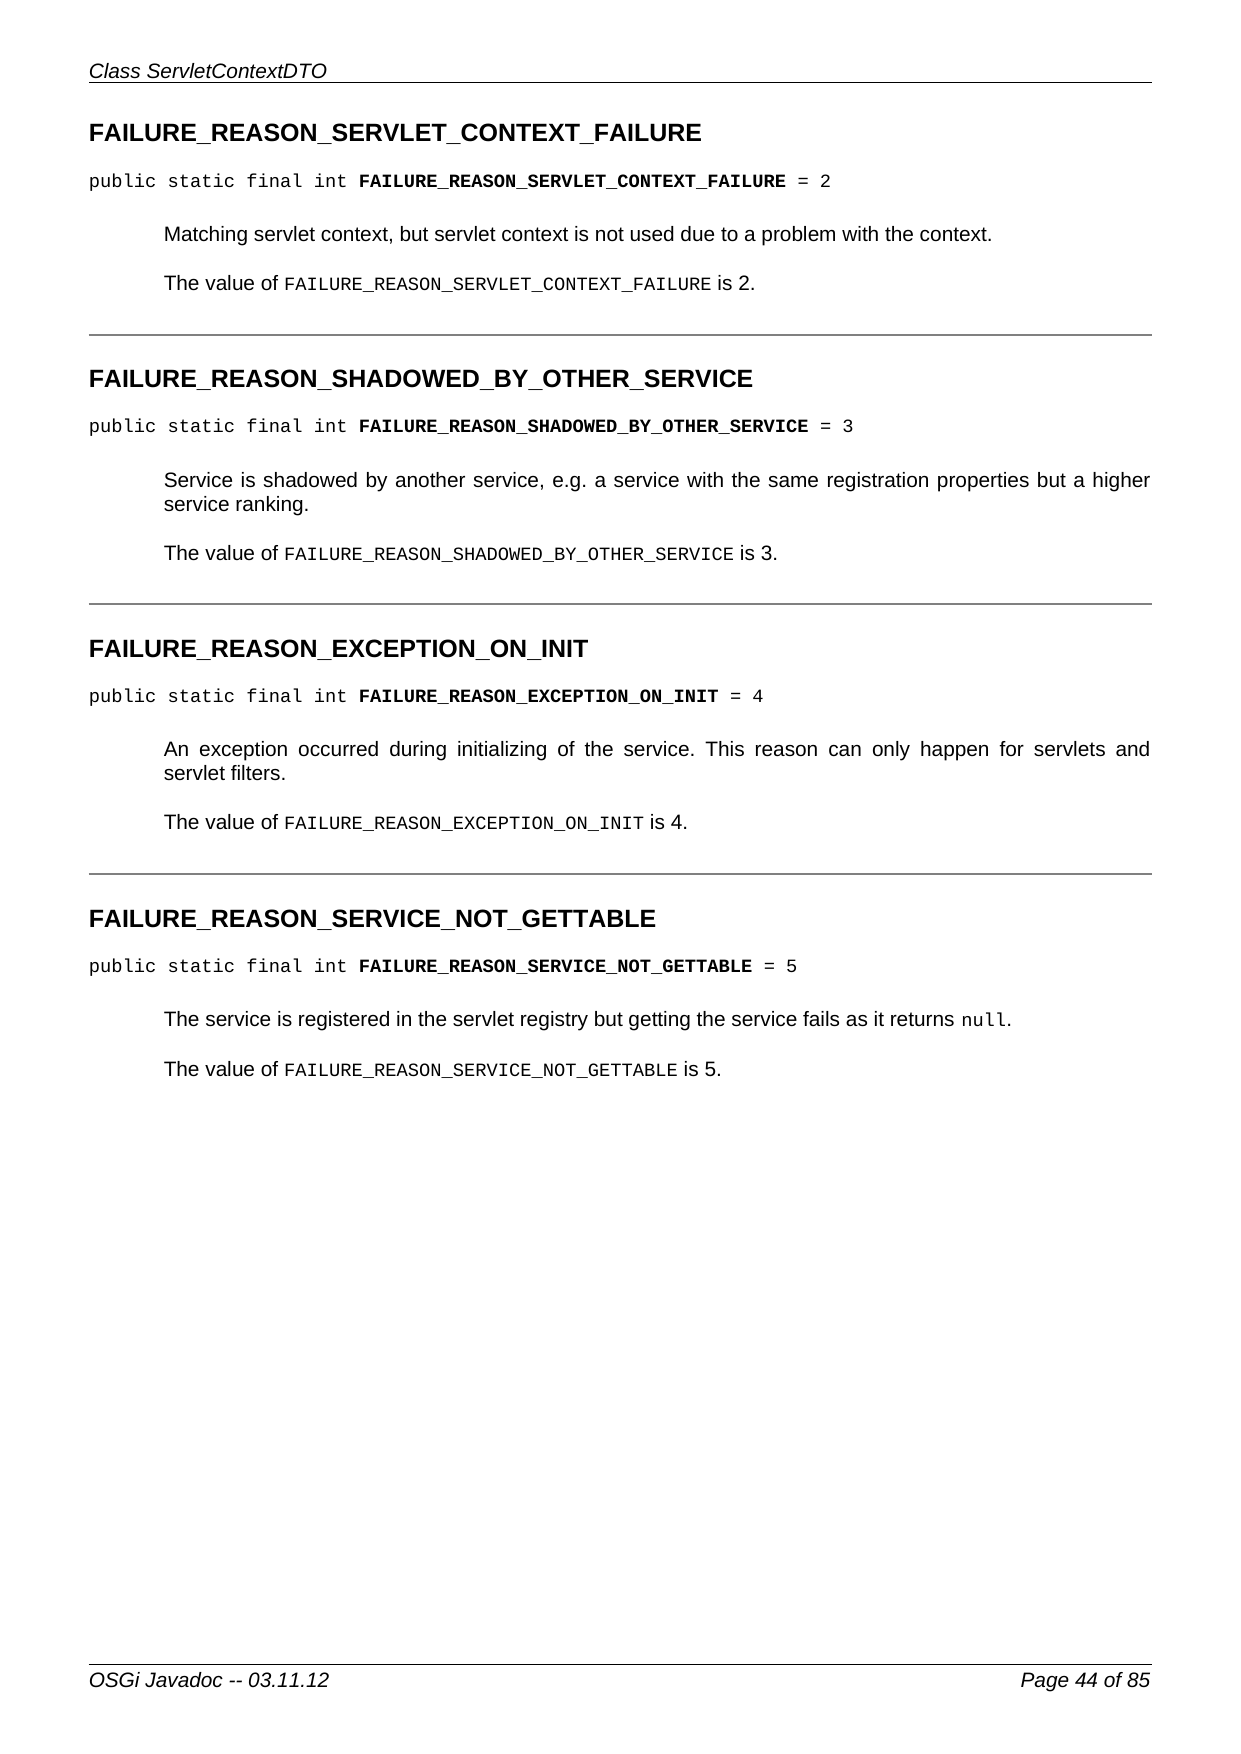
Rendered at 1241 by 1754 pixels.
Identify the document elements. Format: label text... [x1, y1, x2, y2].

subtitle FAILURE_REASON_EXCEPTION_ON_INIT [88, 634, 1152, 663]
text public static final int FAILURE_REASON_EXCEPTION_ON_INIT = 4 [88, 687, 1152, 708]
subtitle FAILURE_REASON_SERVICE_NOT_GETTABLE [88, 903, 1152, 932]
subtitle FAILURE_REASON_SHADOWED_BY_OTHER_SERVICE [88, 364, 1152, 393]
text An exception occurred during initializing of the service. This reason can only happen for servlets and servlet filters. [163, 737, 1152, 785]
text The value of FAILURE_REASON_SHADOWED_BY_OTHER_SERVICE is 3. [163, 540, 1152, 566]
text The value of FAILURE_REASON_SERVICE_NOT_GETTABLE is 5. [163, 1057, 1152, 1082]
text The service is registered in the servlet registry but getting the service fails as it returns null. [163, 1007, 1152, 1032]
text The value of FAILURE_REASON_EXCEPTION_ON_INIT is 4. [163, 810, 1152, 835]
text The value of FAILURE_REASON_SERVLET_CONTEXT_FAILURE is 2. [163, 271, 1152, 296]
text public static final int FAILURE_REASON_SHADOWED_BY_OTHER_SERVICE = 3 [88, 417, 1152, 438]
text public static final int FAILURE_REASON_SERVICE_NOT_GETTABLE = 5 [88, 956, 1152, 978]
text public static final int FAILURE_REASON_SERVLET_CONTEXT_FAILURE = 2 [88, 171, 1152, 193]
text Service is shadowed by another service, e.g. a service with the same registration properties but a higher service ranking. [163, 467, 1152, 515]
subtitle FAILURE_REASON_SERVLET_CONTEXT_FAILURE [88, 118, 1152, 147]
text Matching servlet context, but servlet context is not used due to a problem with the context. [163, 222, 1152, 246]
